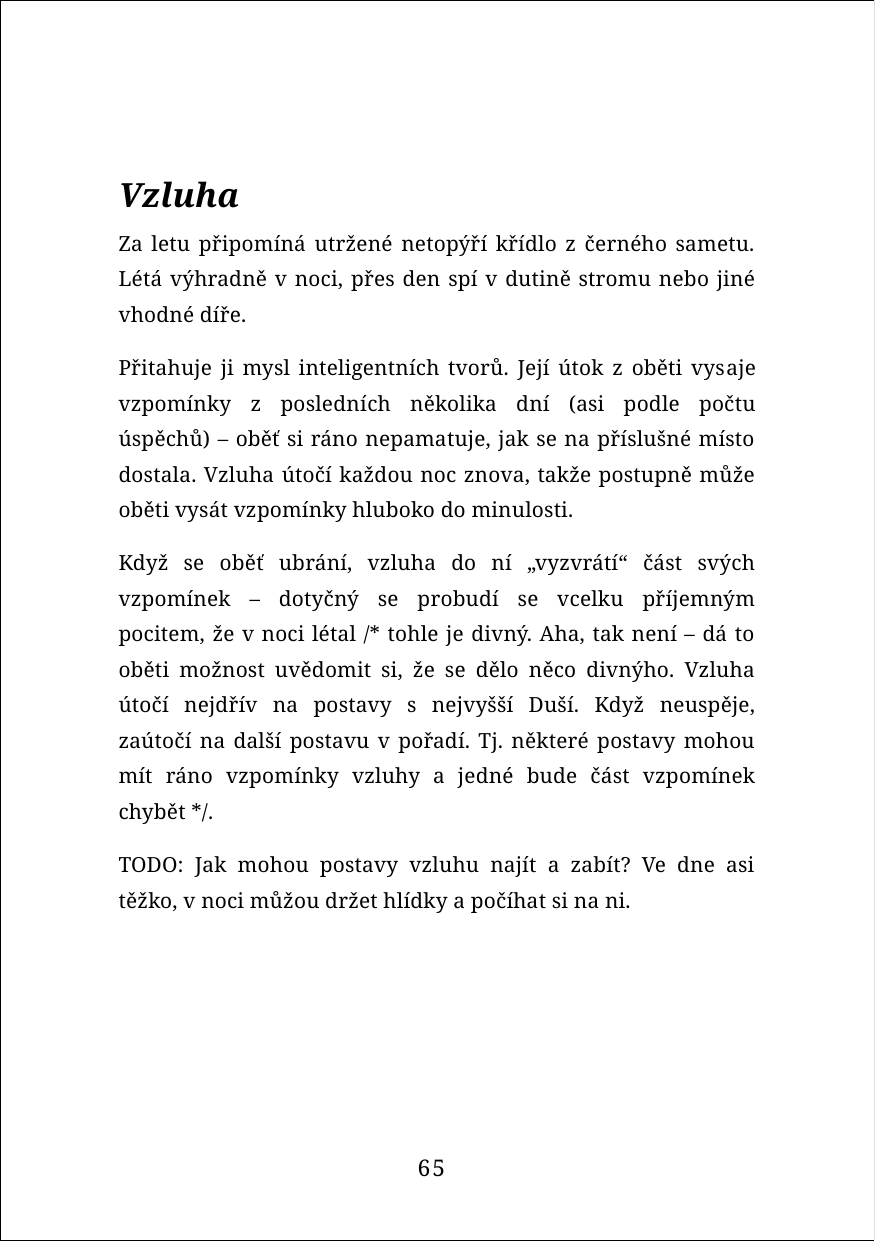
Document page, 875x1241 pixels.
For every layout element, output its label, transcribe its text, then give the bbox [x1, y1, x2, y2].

text Přitahuje ji mysl inteligentních tvorů. Její útok z oběti vysaje vzpomínky z posledních několika dní (asi podle počtu úspěchů) – oběť si ráno nepamatuje, jak se na příslušné místo dostala. Vzluha útočí každou noc znova, takže postupně může oběti vysát vzpomínky hluboko do minulosti. [118, 353, 756, 524]
subtitle Vzluha [118, 172, 756, 217]
text Když se oběť ubrání, vzluha do ní „vyzvrátí“ část svých vzpomínek – dotyčný se probudí se vcelku příjemným pocitem, že v noci létal /* tohle je divný. Aha, tak není – dá to oběti možnost uvědomit si, že se dělo něco divnýho. Vzluha útočí nejdřív na postavy s nejvyšší Duší. Když neuspěje, zaútočí na další postavu v pořadí. Tj. některé postavy mohou mít ráno vzpomínky vzluhy a jedné bude část vzpomínek chybět */. [118, 548, 756, 826]
text TODO: Jak mohou postavy vzluhu najít a zabít? Ve dne asi těžko, v noci můžou držet hlídky a počíhat si na ni. [118, 850, 756, 914]
text Za letu připomíná utržené netopýří křídlo z černého sametu. Létá výhradně v noci, přes den spí v dutině stromu nebo jiné vhodné díře. [118, 229, 756, 328]
